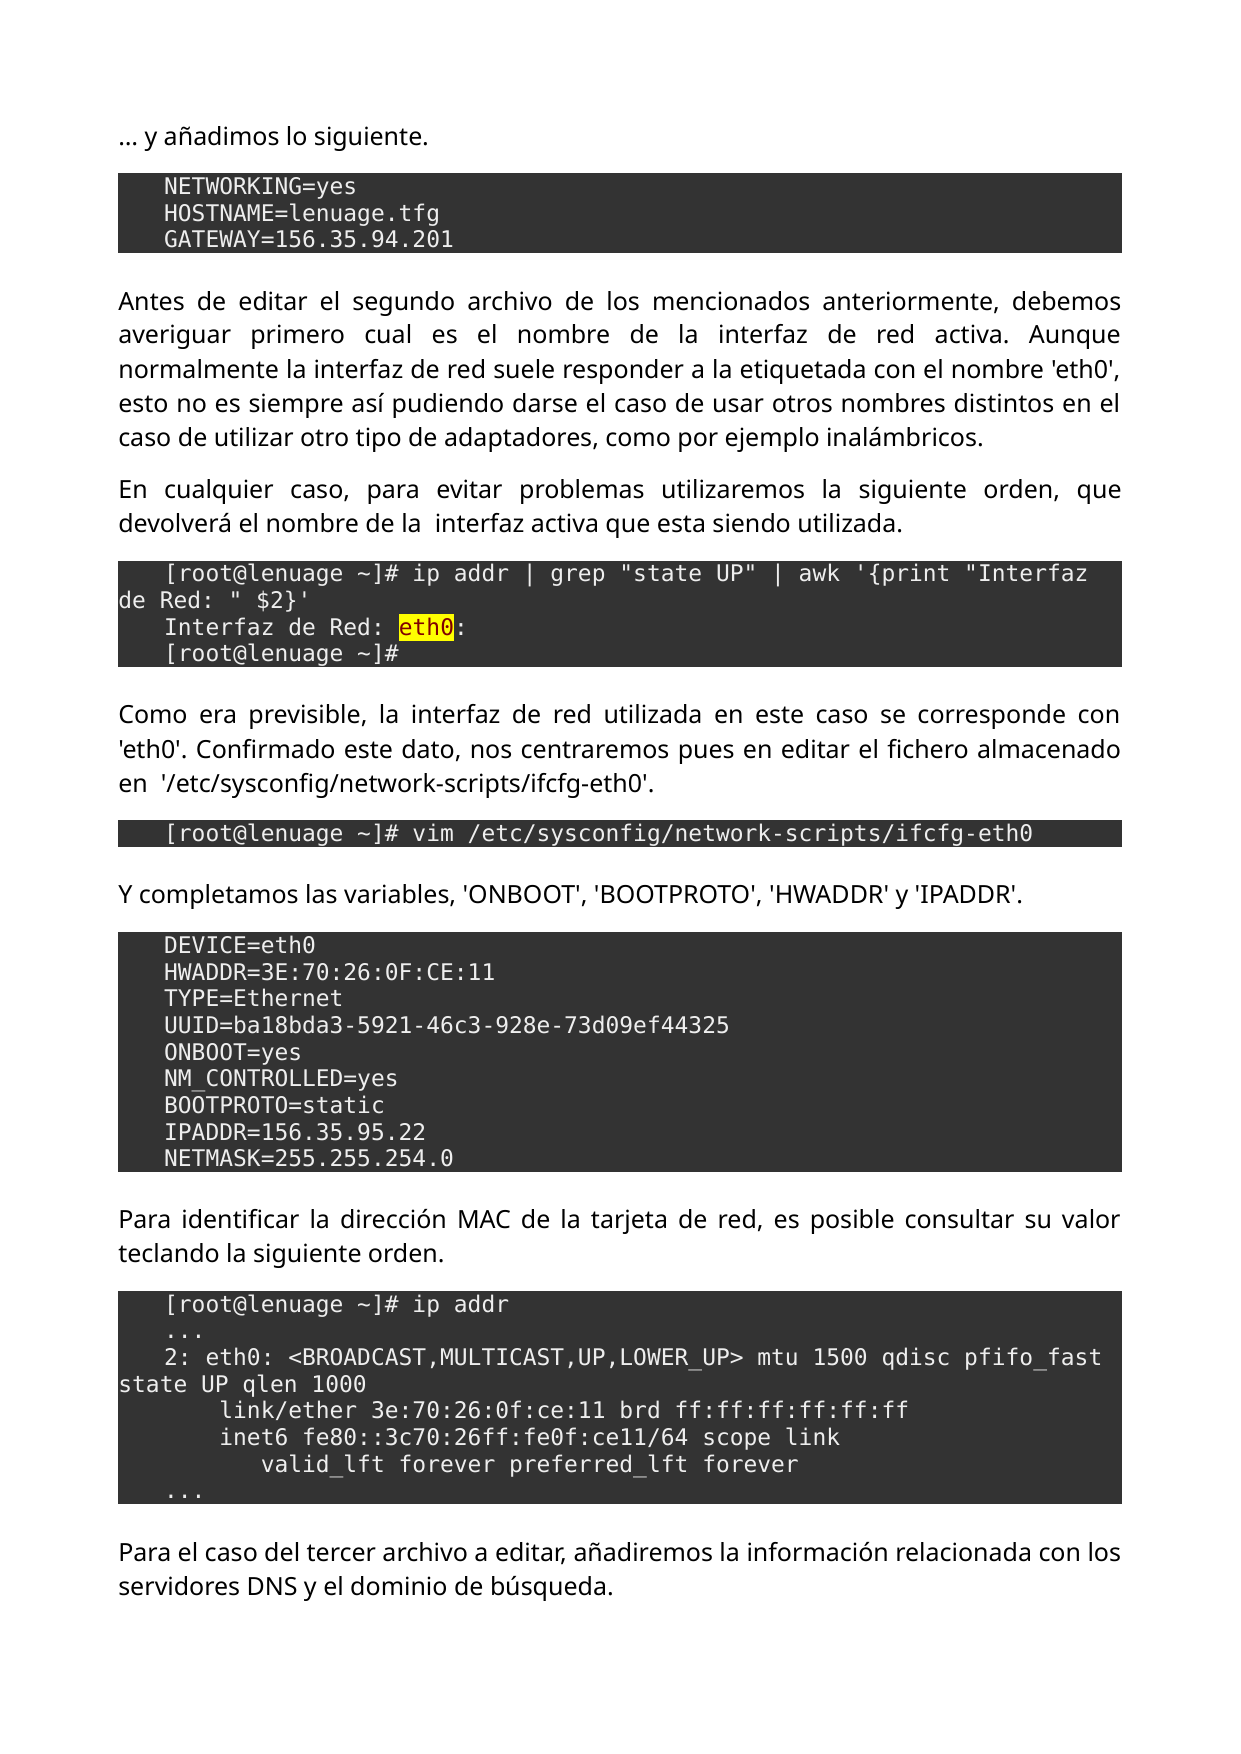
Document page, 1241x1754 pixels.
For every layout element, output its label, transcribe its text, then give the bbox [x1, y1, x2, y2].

text [root@lenuage ~]# ip addr | grep "state UP" | awk '{print "Interfaz de Red: " $2}' [118, 561, 1122, 614]
text UUID=ba18bda3-5921-46c3-928e-73d09ef44325 [118, 1012, 1122, 1039]
text BOOTPROTO=static [118, 1092, 1122, 1119]
text Como era previsible, la interfaz de red utilizada en este caso se corresponde con 'eth0'. Confirmado este dato, nos centraremos pues en editar el fichero almacenado en '/etc/sysconfig/network-scripts/ifcfg-eth0'. [118, 697, 1122, 799]
text NETWORKING=yes [118, 173, 1122, 200]
text Para identificar la dirección MAC de la tarjeta de red, es posible consultar su valor teclando la siguiente orden. [118, 1202, 1122, 1270]
text Antes de editar el segundo archivo de los mencionados anteriormente, debemos averiguar primero cual es el nombre de la interfaz de red activa. Aunque normalmente la interfaz de red suele responder a la etiquetada con el nombre 'eth0', esto no es siempre así pudiendo darse el caso de usar otros nombres distintos en el caso de utilizar otro tipo de adaptadores, como por ejemplo inalámbricos. [118, 283, 1122, 453]
text [root@lenuage ~]# ip addr [118, 1291, 1122, 1318]
text GATEWAY=156.35.94.201 [118, 226, 1122, 253]
text valid_lft forever preferred_lft forever [118, 1451, 1122, 1478]
text IPADDR=156.35.95.22 [118, 1119, 1122, 1145]
text 2: eth0: <BROADCAST,MULTICAST,UP,LOWER_UP> mtu 1500 qdisc pfifo_fast state UP qlen 1000 [118, 1344, 1122, 1398]
text Interfaz de Red: eth0: [118, 614, 1122, 641]
text NM_CONTROLLED=yes [118, 1065, 1122, 1092]
text [root@lenuage ~]# vim /etc/sysconfig/network-scripts/ifcfg-eth0 [118, 820, 1122, 847]
text inet6 fe80::3c70:26ff:fe0f:ce11/64 scope link [118, 1424, 1122, 1451]
text link/ether 3e:70:26:0f:ce:11 brd ff:ff:ff:ff:ff:ff [118, 1398, 1122, 1424]
text NETMASK=255.255.254.0 [118, 1145, 1122, 1172]
text [root@lenuage ~]# [118, 641, 1122, 667]
text ... [118, 1478, 1122, 1504]
text Para el caso del tercer archivo a editar, añadiremos la información relacionada con los servidores DNS y el dominio de búsqueda. [118, 1534, 1122, 1602]
text DEVICE=eth0 [118, 932, 1122, 959]
text Y completamos las variables, 'ONBOOT', 'BOOTPROTO', 'HWADDR' y 'IPADDR'. [118, 877, 1122, 911]
text HWADDR=3E:70:26:0F:CE:11 [118, 959, 1122, 985]
text TYPE=Ethernet [118, 985, 1122, 1012]
text HOSTNAME=lenuage.tfg [118, 200, 1122, 226]
text ONBOOT=yes [118, 1039, 1122, 1065]
text En cualquier caso, para evitar problemas utilizaremos la siguiente orden, que devolverá el nombre de la interfaz activa que esta siendo utilizada. [118, 471, 1122, 539]
text ... [118, 1318, 1122, 1344]
text … y añadimos lo siguiente. [118, 118, 1122, 152]
